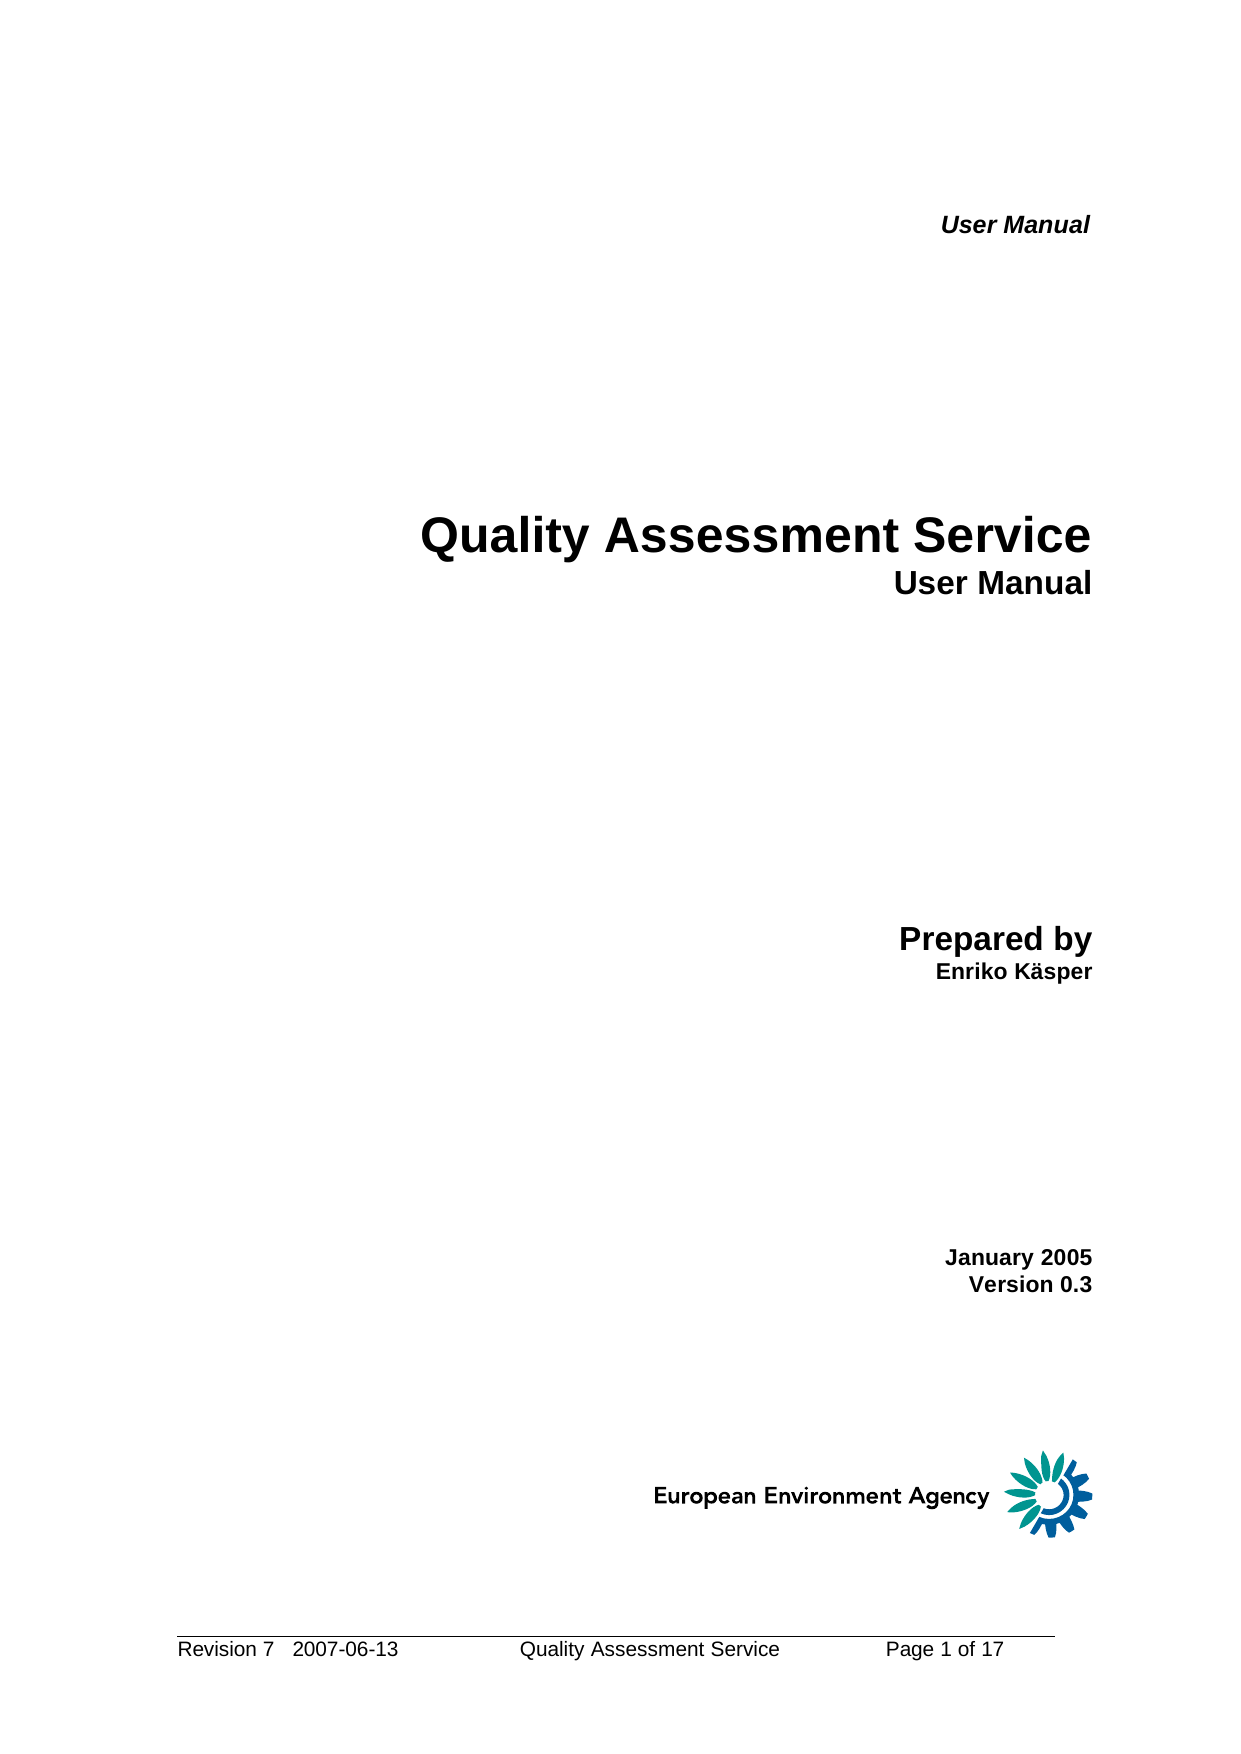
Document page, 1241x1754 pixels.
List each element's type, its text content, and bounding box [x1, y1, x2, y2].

title Prepared by [177, 919, 1092, 957]
title Quality Assessment Service [177, 506, 1092, 563]
title User Manual [177, 563, 1092, 602]
title January 2005 [177, 1244, 1092, 1271]
title Version 0.3 [177, 1271, 1092, 1298]
title Enriko Käsper [177, 957, 1092, 984]
text User Manual [177, 210, 1092, 239]
